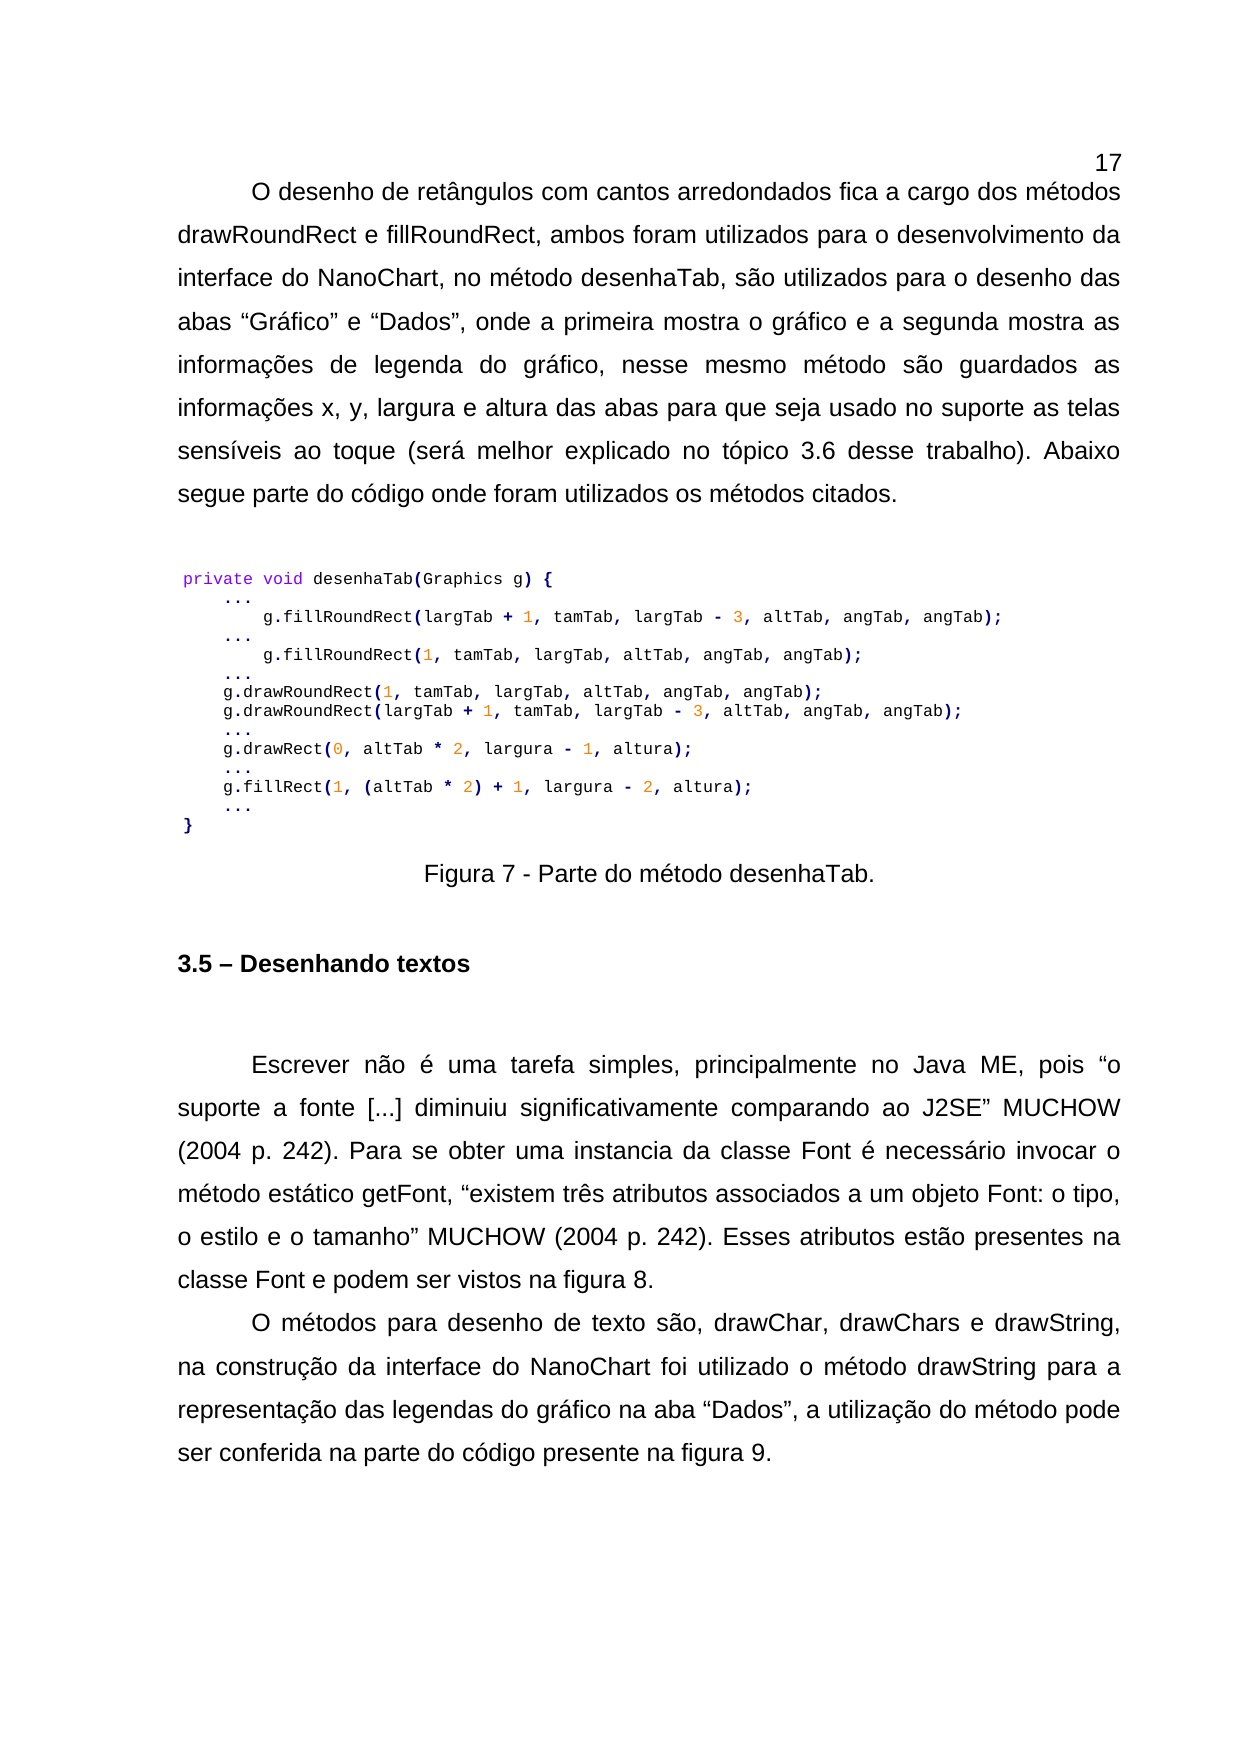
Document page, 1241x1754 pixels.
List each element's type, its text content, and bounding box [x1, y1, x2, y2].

text O métodos para desenho de texto são, drawChar, drawChars e drawString, na construção da interface do NanoChart foi utilizado o método drawString para a representação das legendas do gráfico na aba “Dados”, a utilização do método pode ser conferida na parte do código presente na figura 9. [177, 1308, 1122, 1466]
subtitle 3.5 – Desenhando textos [177, 949, 1122, 978]
text O desenho de retângulos com cantos arredondados fica a cargo dos métodos drawRoundRect e fillRoundRect, ambos foram utilizados para o desenvolvimento da interface do NanoChart, no método desenhaTab, são utilizados para o desenho das abas “Gráfico” e “Dados”, onde a primeira mostra o gráfico e a segunda mostra as informações de legenda do gráfico, nesse mesmo método são guardados as informações x, y, largura e altura das abas para que seja usado no suporte as telas sensíveis ao toque (será melhor explicado no tópico 3.6 desse trabalho). Abaixo segue parte do código onde foram utilizados os métodos citados. [177, 177, 1122, 508]
text Escrever não é uma tarefa simples, principalmente no Java ME, pois “o suporte a fonte [...] diminuiu significativamente comparando ao J2SE” MUCHOW (2004 p. 242). Para se obter uma instancia da classe Font é necessário invocar o método estático getFont, “existem três atributos associados a um objeto Font: o tipo, o estilo e o tamanho” MUCHOW (2004 p. 242). Esses atributos estão presentes na classe Font e podem ser vistos na figura 8. [177, 1049, 1122, 1294]
table_header private void desenhaTab(Graphics g) { ... g.fillRoundRect(largTab + 1, tamTab, largTab - 3, altTab, angTab, angTab); ... g.fillRoundRect(1, tamTab, largTab, altTab, angTab, angTab); ... g.drawRoundRect(1, tamTab, largTab, altTab, angTab, angTab); g.drawRoundRect(largTab + 1, tamTab, largTab - 3, altTab, angTab, angTab); ... g.drawRect(0, altTab * 2, largura - 1, altura); ... g.fillRect(1, (altTab * 2) + 1, largura - 2, altura); ... } [177, 565, 1122, 841]
table_cell Figura 7 - Parte do método desenhaTab. [177, 841, 1122, 906]
